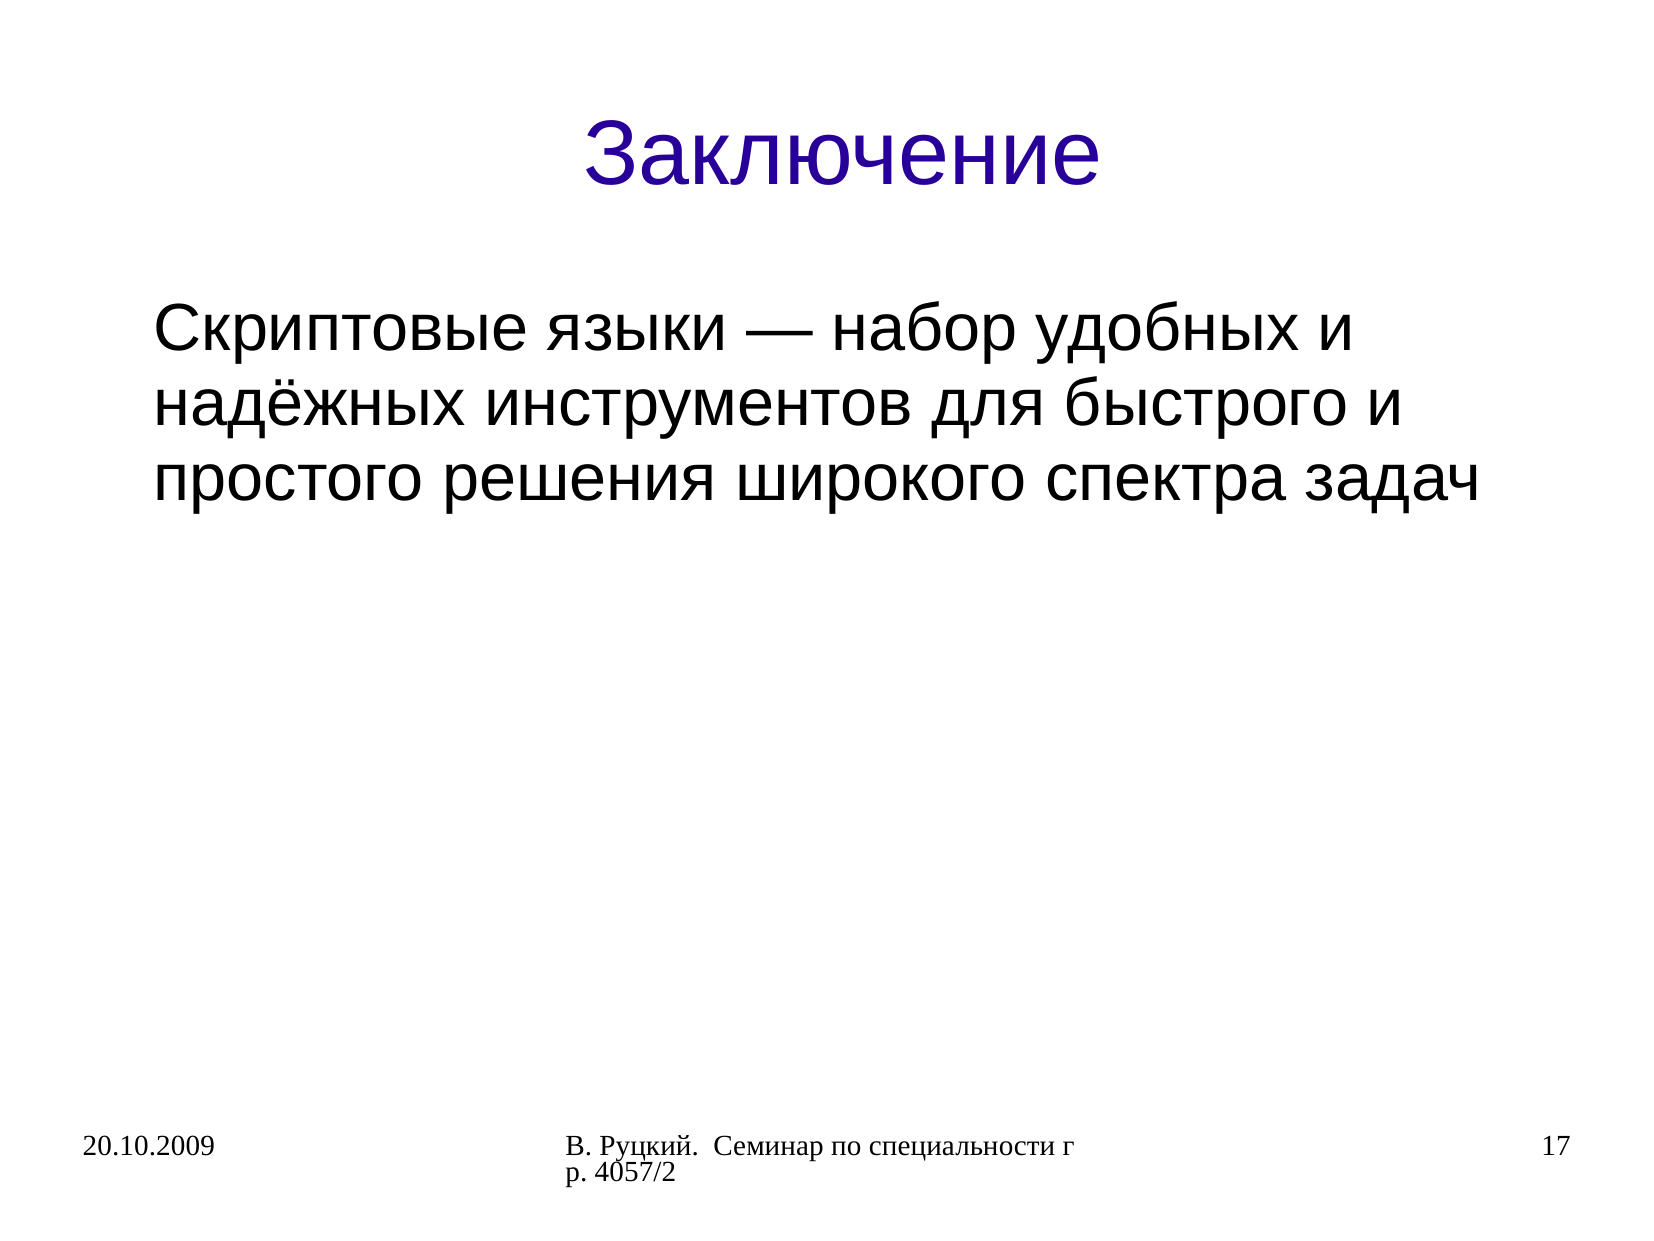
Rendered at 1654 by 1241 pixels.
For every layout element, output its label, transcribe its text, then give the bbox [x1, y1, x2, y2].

title Заключение [82, 56, 1571, 250]
list Скриптовые языки — набор удобныx и надёжныx инструментов для быстрого и простого решения широкого спектра задач [82, 290, 1571, 1109]
